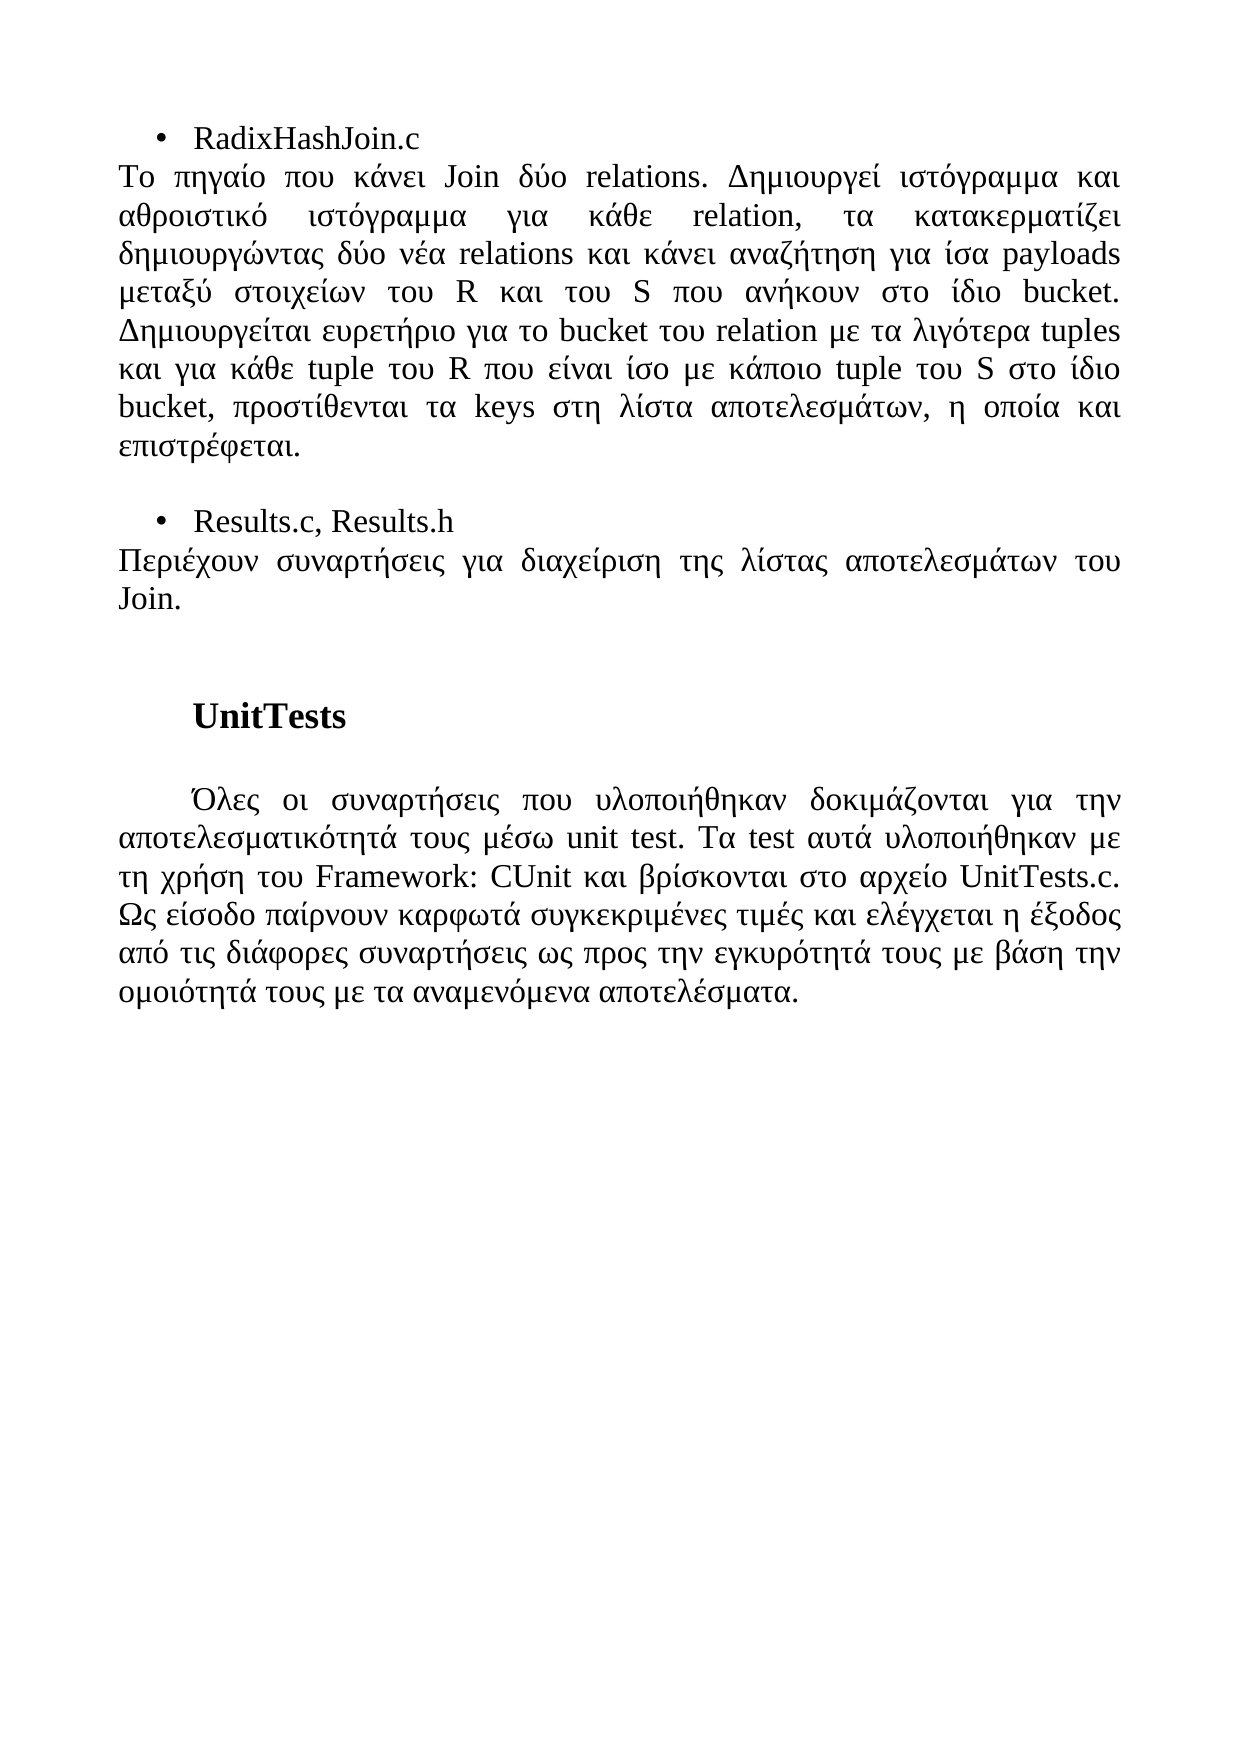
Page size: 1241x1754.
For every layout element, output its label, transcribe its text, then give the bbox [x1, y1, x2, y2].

text Το πηγαίο που κάνει Join δύο relations. Δημιουργεί ιστόγραμμα και αθροιστικό ιστόγραμμα για κάθε relation, τα κατακερματίζει δημιουργώντας δύο νέα relations και κάνει αναζήτηση για ίσα payloads μεταξύ στοιχείων του R και του S που ανήκουν στο ίδιο bucket. Δημιουργείται ευρετήριο για το bucket του relation με τα λιγότερα tuples και για κάθε tuple του R που είναι ίσο με κάποιο tuple του S στο ίδιο bucket, προστίθενται τα keys στη λίστα αποτελεσμάτων, η οποία και επιστρέφεται. [118, 156, 1122, 463]
text UnitTests [118, 693, 1122, 736]
list Results.c, Results.h [156, 501, 1122, 540]
text Όλες οι συναρτήσεις που υλοποιήθηκαν δοκιμάζονται για την αποτελεσματικότητά τους μέσω unit test. Τα test αυτά υλοποιήθηκαν με τη χρήση του Framework: CUnit και βρίσκονται στο αρχείο UnitTests.c. Ως είσοδο παίρνουν καρφωτά συγκεκριμένες τιμές και ελέγχεται η έξοδος από τις διάφορες συναρτήσεις ως προς την εγκυρότητά τους με βάση την ομοιότητά τους με τα αναμενόμενα αποτελέσματα. [118, 779, 1122, 1009]
text Περιέχουν συναρτήσεις για διαχείριση της λίστας αποτελεσμάτων του Join. [118, 540, 1122, 616]
list RadixHashJoin.c [156, 118, 1122, 156]
